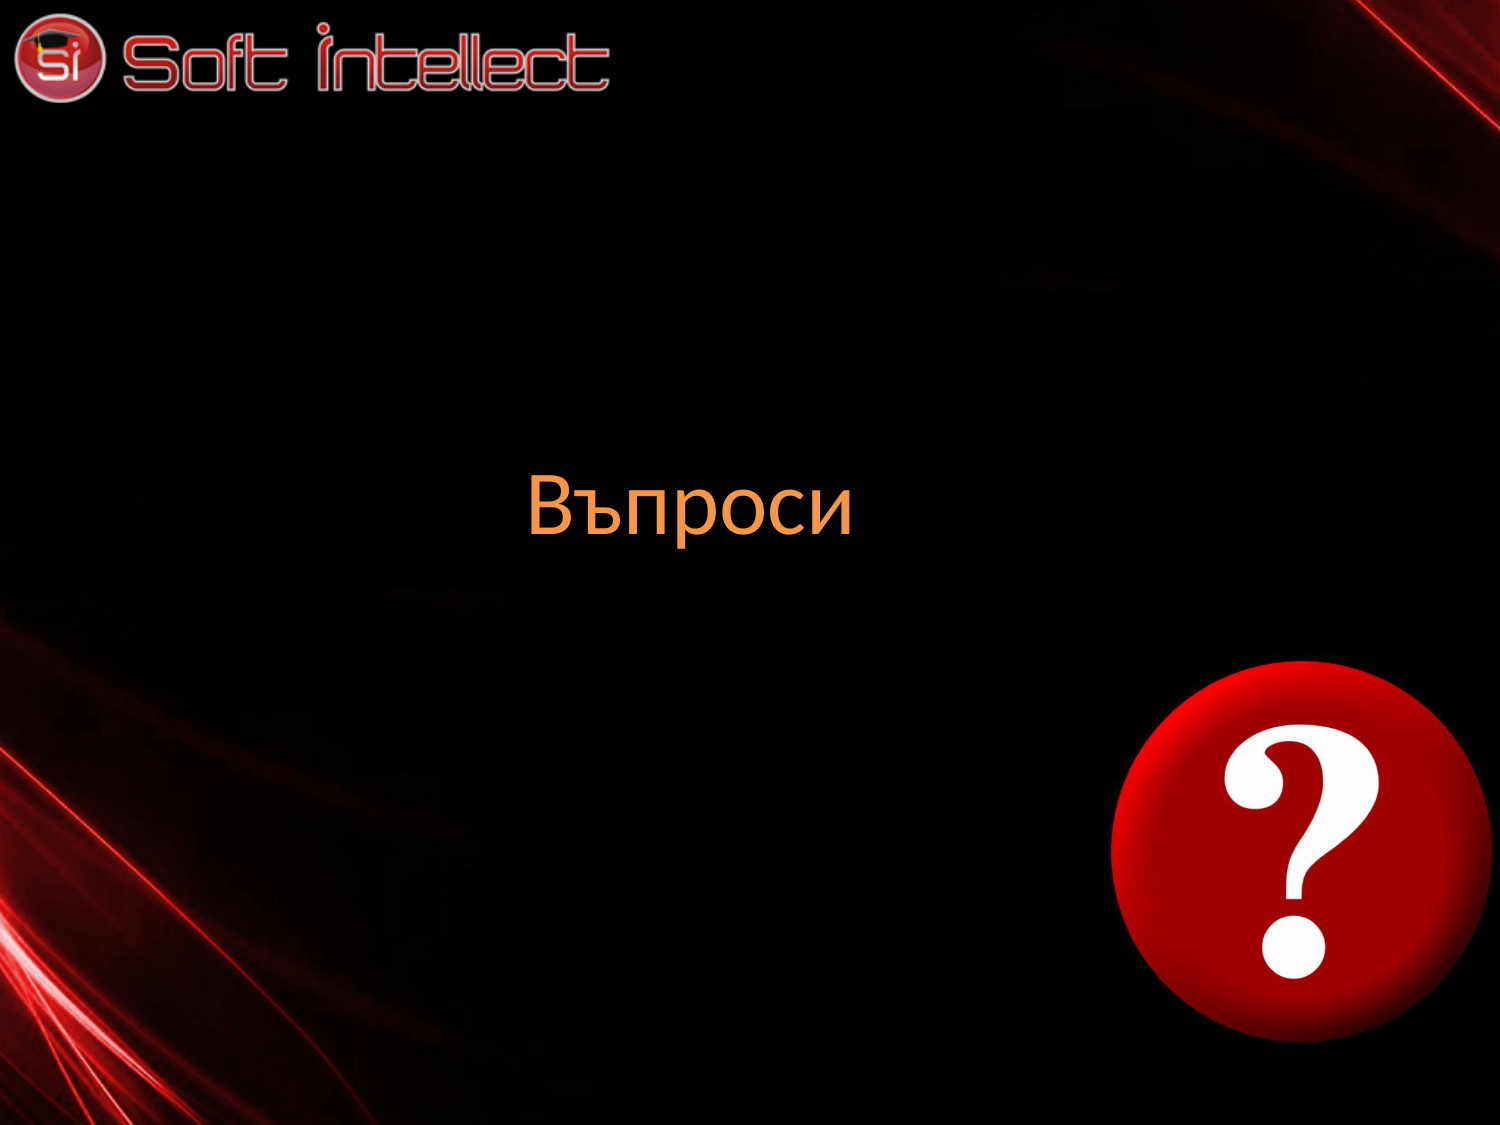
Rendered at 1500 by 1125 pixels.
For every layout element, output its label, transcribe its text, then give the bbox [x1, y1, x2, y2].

picture [0, 0, 1500, 1125]
text_box Въпроси [510, 404, 1500, 592]
